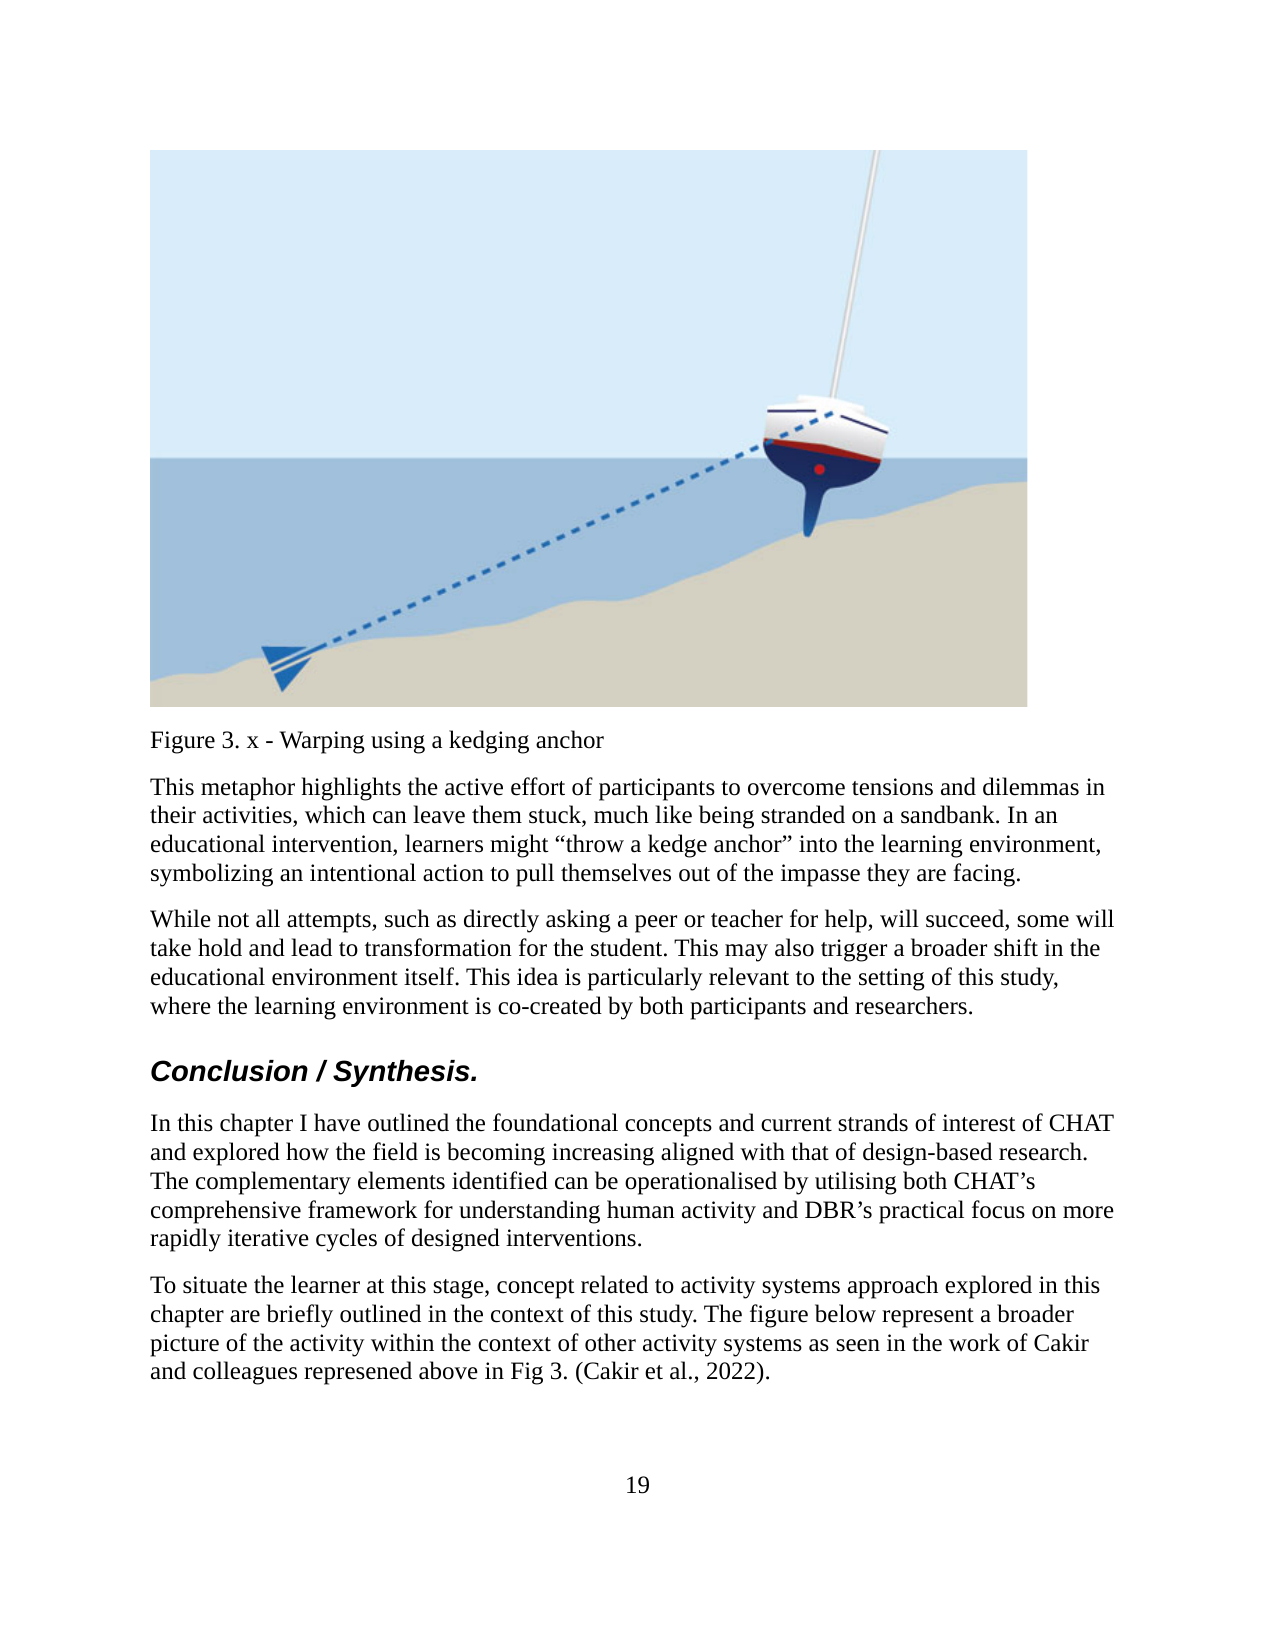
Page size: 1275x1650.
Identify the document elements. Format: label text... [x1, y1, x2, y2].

text Figure 3. x - Warping using a kedging anchor [150, 725, 1125, 754]
picture [150, 150, 1028, 707]
text While not all attempts, such as directly asking a peer or teacher for help, will succeed, some will take hold and lead to transformation for the student. This may also trigger a broader shift in the educational environment itself. This idea is particularly relevant to the setting of this study, where the learning environment is co-created by both participants and researchers. [150, 904, 1125, 1019]
subtitle Conclusion / Synthesis. [150, 1053, 1125, 1087]
text In this chapter I have outlined the foundational concepts and current strands of interest of CHAT and explored how the field is becoming increasing aligned with that of design-based research. The complementary elements identified can be operationalised by utilising both CHAT’s comprehensive framework for understanding human activity and DBR’s practical focus on more rapidly iterative cycles of designed interventions. [150, 1108, 1125, 1252]
text This metaphor highlights the active effort of participants to overcome tensions and dilemmas in their activities, which can leave them stuck, much like being stranded on a sandbank. In an educational intervention, learners might “throw a kedge anchor” into the learning environment, symbolizing an intentional action to pull themselves out of the impasse they are facing. [150, 772, 1125, 887]
text To situate the learner at this stage, concept related to activity systems approach explored in this chapter are briefly outlined in the context of this study. The figure below represent a broader picture of the activity within the context of other activity systems as seen in the work of Cakir and colleagues represened above in Fig 3. (Cakir et al., 2022). [150, 1270, 1125, 1385]
